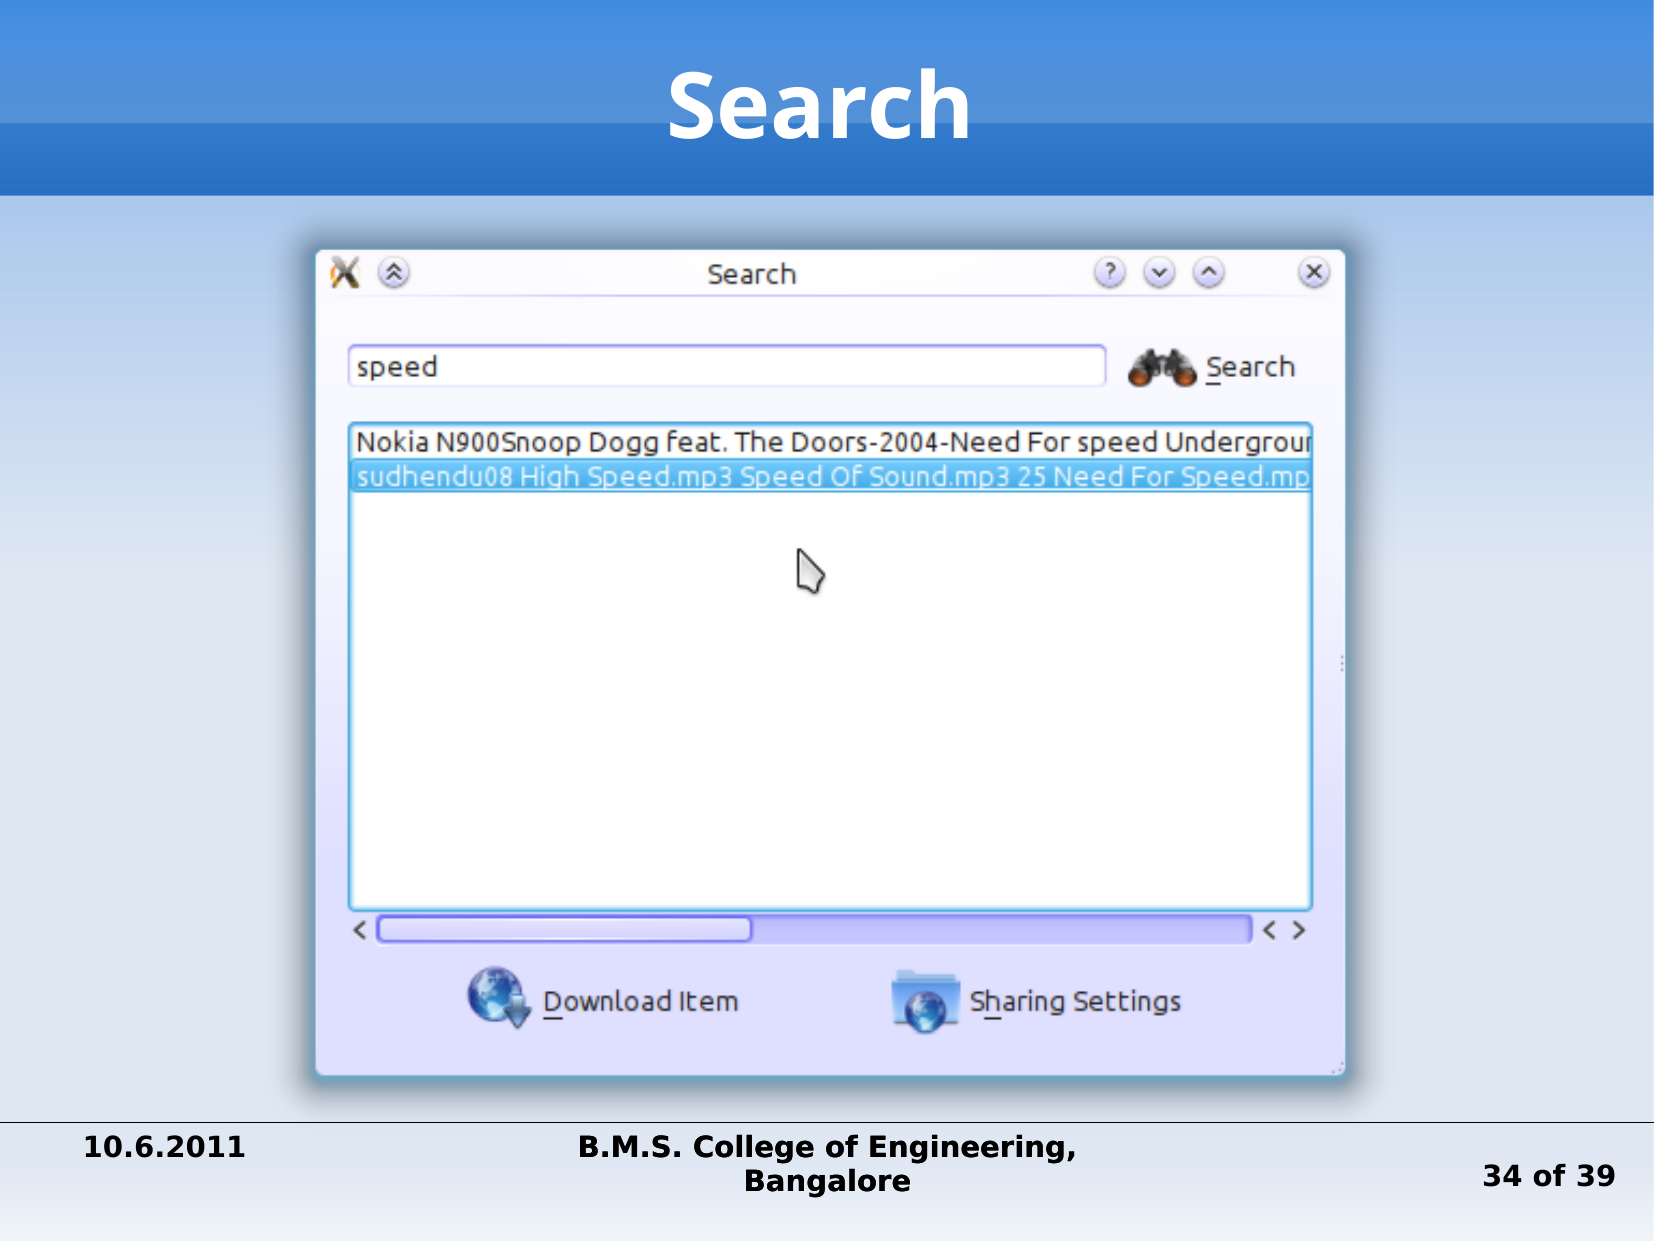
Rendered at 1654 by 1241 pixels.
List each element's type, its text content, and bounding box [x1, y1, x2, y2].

picture [0, 0, 1654, 1241]
title Search [76, 0, 1565, 208]
